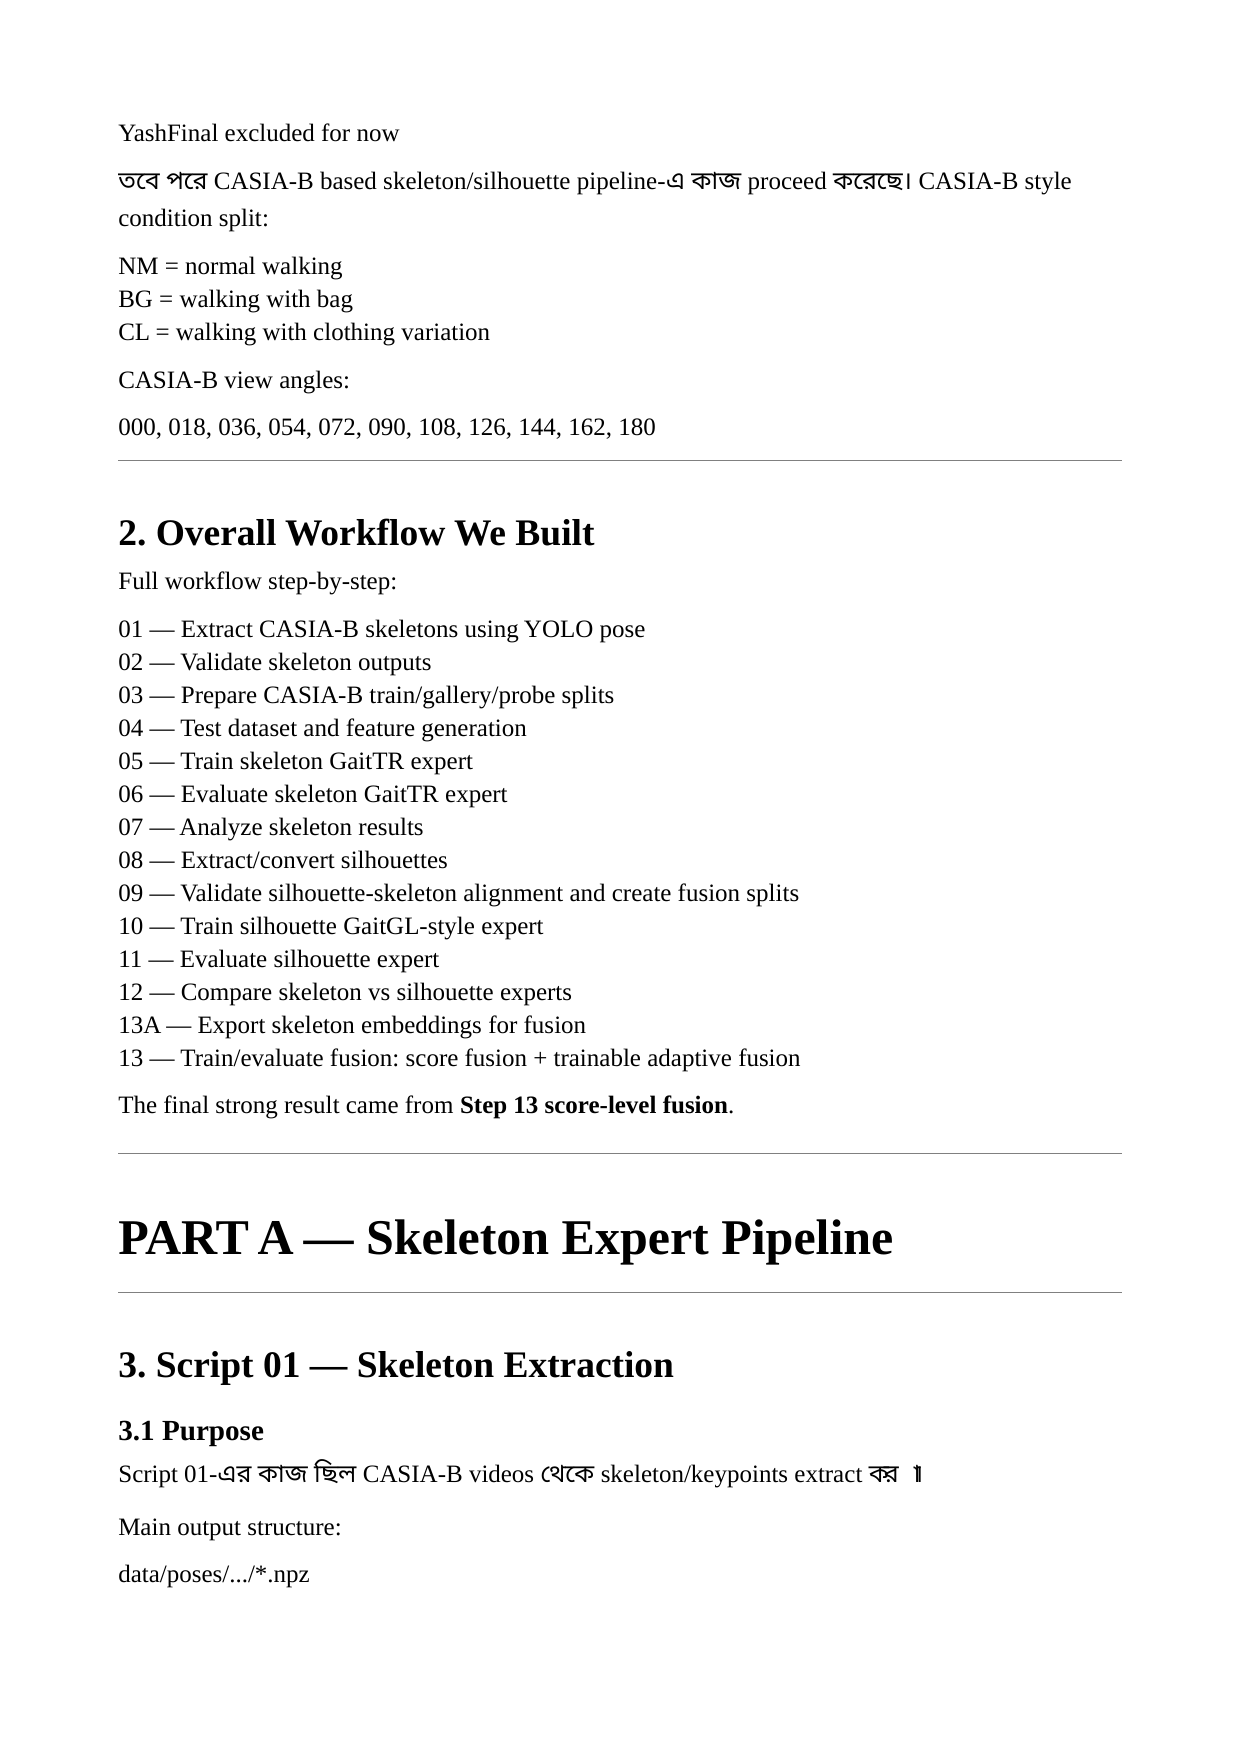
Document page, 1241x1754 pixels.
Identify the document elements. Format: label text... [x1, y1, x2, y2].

text তবে পরে CASIA-B based skeleton/silhouette pipeline-এ কাজ proceed করেছে। CASIA-B style condition split: [118, 166, 1122, 232]
text CL = walking with clothing variation [118, 317, 1122, 346]
text 11 — Evaluate silhouette expert [118, 944, 1122, 973]
text 05 — Train skeleton GaitTR expert [118, 746, 1122, 774]
text data/poses/.../*.npz [118, 1559, 1122, 1588]
text YashFinal excluded for now [118, 118, 1122, 147]
text BG = walking with bag [118, 284, 1122, 313]
text Full workflow step-by-step: [118, 566, 1122, 595]
text 01 — Extract CASIA-B skeletons using YOLO pose [118, 614, 1122, 642]
text 13A — Export skeleton embeddings for fusion [118, 1010, 1122, 1039]
text 07 — Analyze skeleton results [118, 812, 1122, 841]
subtitle 3. Script 01 — Skeleton Extraction [118, 1343, 1122, 1386]
text 02 — Validate skeleton outputs [118, 647, 1122, 676]
text 000, 018, 036, 054, 072, 090, 108, 126, 144, 162, 180 [118, 412, 1122, 441]
text 08 — Extract/convert silhouettes [118, 845, 1122, 874]
subtitle 3.1 Purpose [118, 1413, 1122, 1446]
text 09 — Validate silhouette-skeleton alignment and create fusion splits [118, 878, 1122, 907]
text 13 — Train/evaluate fusion: score fusion + trainable adaptive fusion [118, 1043, 1122, 1072]
text NM = normal walking [118, 251, 1122, 280]
subtitle PART A — Skeleton Expert Pipeline [118, 1207, 1122, 1265]
text CASIA-B view angles: [118, 365, 1122, 393]
text 04 — Test dataset and feature generation [118, 713, 1122, 742]
text 06 — Evaluate skeleton GaitTR expert [118, 779, 1122, 808]
text Script 01-এর কাজ ছিল CASIA-B videos থেকে skeleton/keypoints extract করা। [118, 1459, 1122, 1492]
text Main output structure: [118, 1512, 1122, 1541]
text 12 — Compare skeleton vs silhouette experts [118, 977, 1122, 1006]
text The final strong result came from Step 13 score-level fusion. [118, 1091, 1122, 1119]
text 03 — Prepare CASIA-B train/gallery/probe splits [118, 680, 1122, 708]
text 10 — Train silhouette GaitGL-style expert [118, 911, 1122, 940]
subtitle 2. Overall Workflow We Built [118, 511, 1122, 554]
